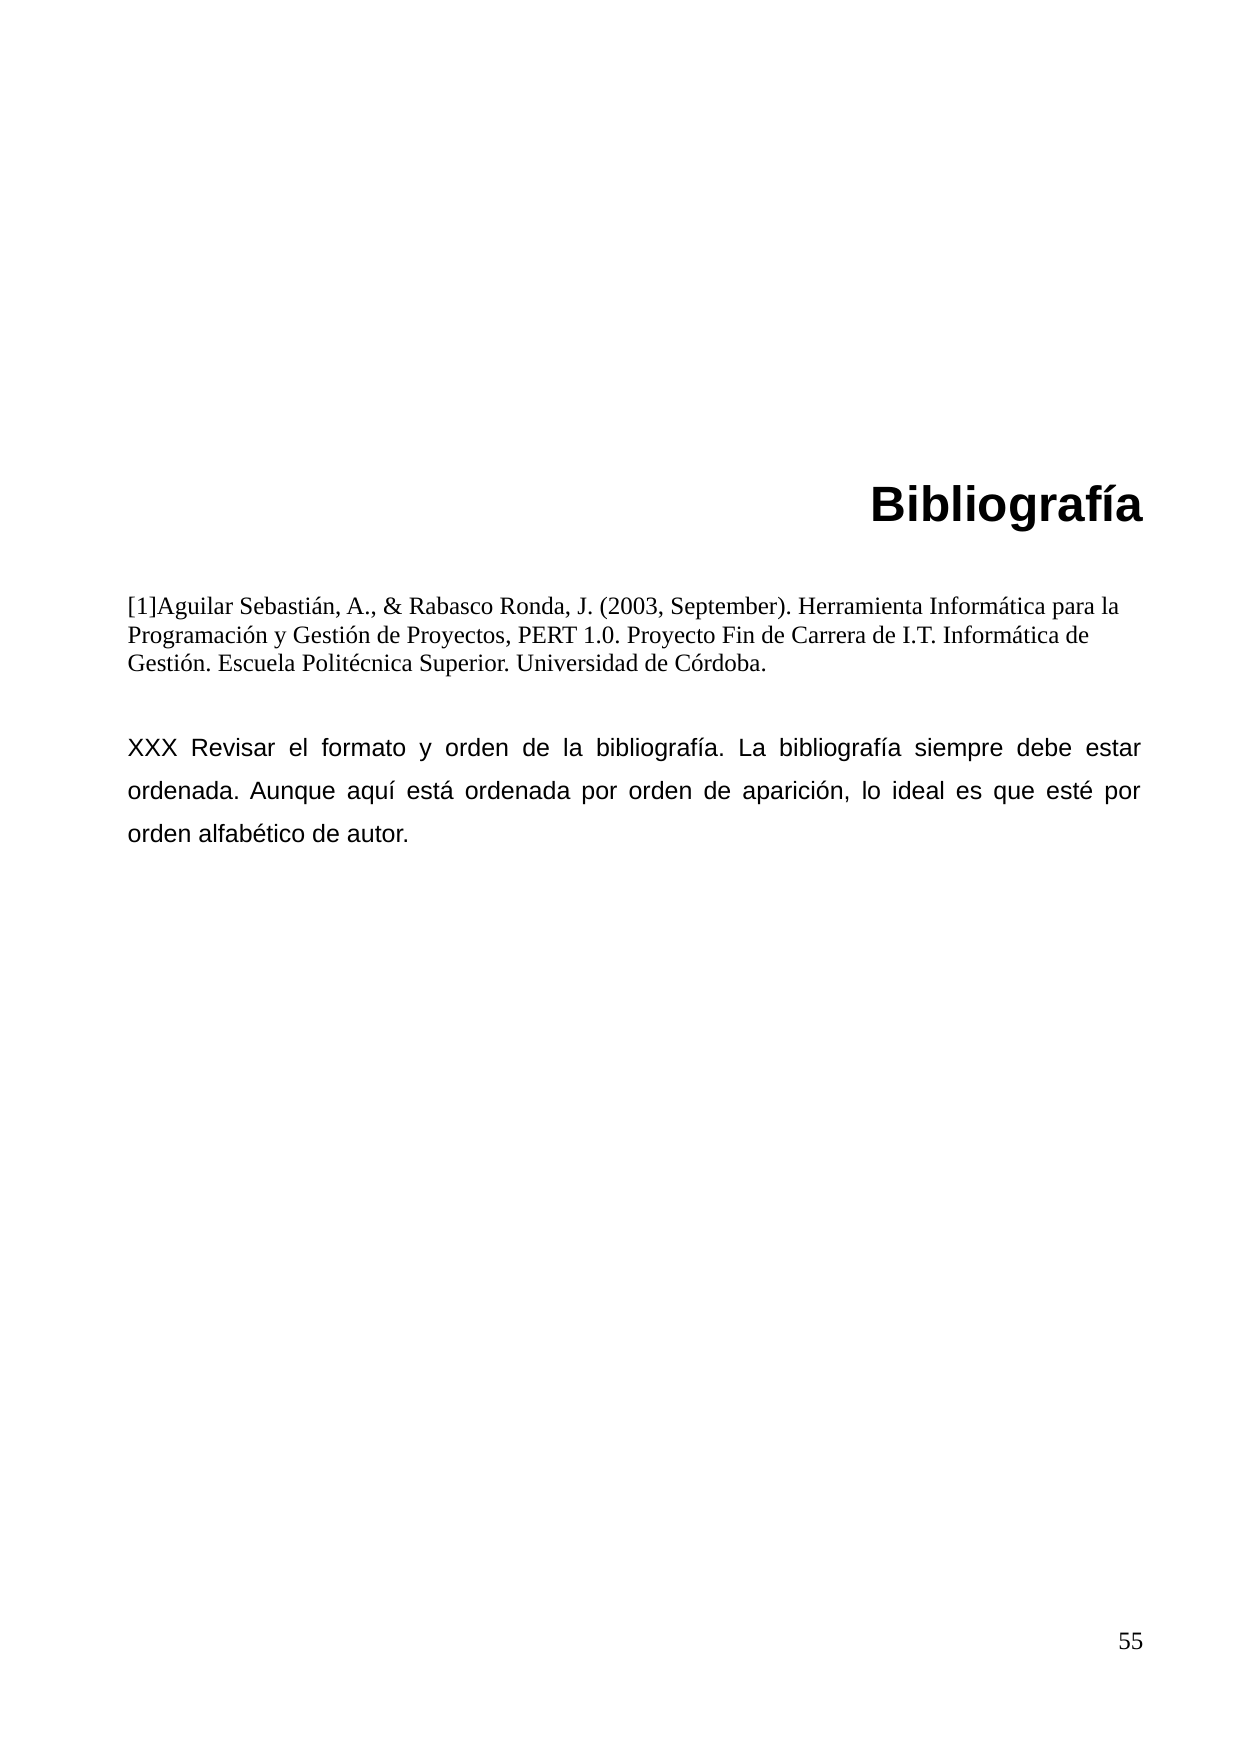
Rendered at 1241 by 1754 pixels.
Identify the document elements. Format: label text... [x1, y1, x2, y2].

text XXX Revisar el formato y orden de la bibliografía. La bibliografía siempre debe estar ordenada. Aunque aquí está ordenada por orden de aparición, lo ideal es que esté por orden alfabético de autor. [127, 733, 1143, 848]
subtitle Bibliografía [127, 475, 1143, 532]
text [1]Aguilar Sebastián, A., & Rabasco Ronda, J. (2003, September). Herramienta Informática para la Programación y Gestión de Proyectos, PERT 1.0. Proyecto Fin de Carrera de I.T. Informática de Gestión. Escuela Politécnica Superior. Universidad de Córdoba. [127, 591, 1143, 677]
